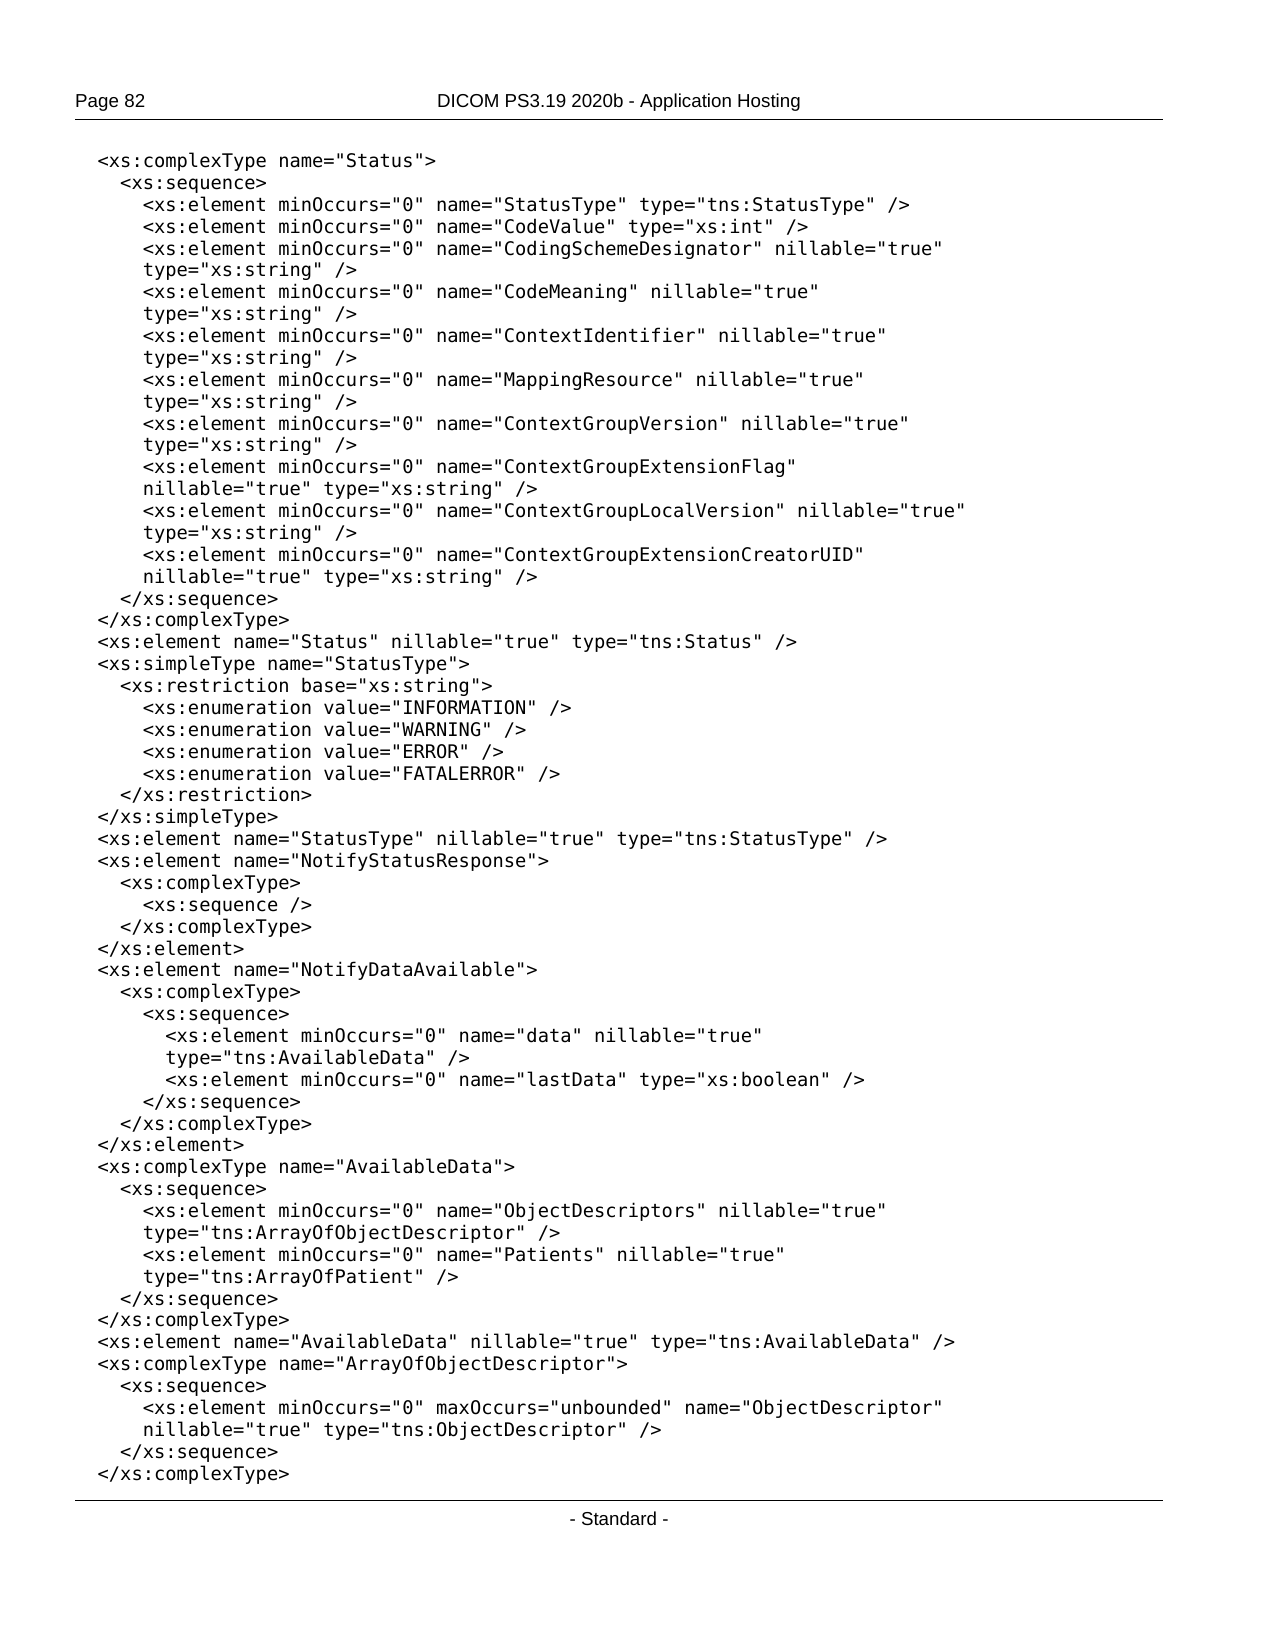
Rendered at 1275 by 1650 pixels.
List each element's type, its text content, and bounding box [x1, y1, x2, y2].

text <xs:complexType name="Status"> <xs:sequence> <xs:element minOccurs="0" name="StatusType" type="tns:StatusType" /> <xs:element minOccurs="0" name="CodeValue" type="xs:int" /> <xs:element minOccurs="0" name="CodingSchemeDesignator" nillable="true" type="xs:string" /> <xs:element minOccurs="0" name="CodeMeaning" nillable="true" type="xs:string" /> <xs:element minOccurs="0" name="ContextIdentifier" nillable="true" type="xs:string" /> <xs:element minOccurs="0" name="MappingResource" nillable="true" type="xs:string" /> <xs:element minOccurs="0" name="ContextGroupVersion" nillable="true" type="xs:string" /> <xs:element minOccurs="0" name="ContextGroupExtensionFlag" nillable="true" type="xs:string" /> <xs:element minOccurs="0" name="ContextGroupLocalVersion" nillable="true" type="xs:string" /> <xs:element minOccurs="0" name="ContextGroupExtensionCreatorUID" nillable="true" type="xs:string" /> </xs:sequence> </xs:complexType> <xs:element name="Status" nillable="true" type="tns:Status" /> <xs:simpleType name="StatusType"> <xs:restriction base="xs:string"> <xs:enumeration value="INFORMATION" /> <xs:enumeration value="WARNING" /> <xs:enumeration value="ERROR" /> <xs:enumeration value="FATALERROR" /> </xs:restriction> </xs:simpleType> <xs:element name="StatusType" nillable="true" type="tns:StatusType" /> <xs:element name="NotifyStatusResponse"> <xs:complexType> <xs:sequence /> </xs:complexType> </xs:element> <xs:element name="NotifyDataAvailable"> <xs:complexType> <xs:sequence> <xs:element minOccurs="0" name="data" nillable="true" type="tns:AvailableData" /> <xs:element minOccurs="0" name="lastData" type="xs:boolean" /> </xs:sequence> </xs:complexType> </xs:element> <xs:complexType name="AvailableData"> <xs:sequence> <xs:element minOccurs="0" name="ObjectDescriptors" nillable="true" type="tns:ArrayOfObjectDescriptor" /> <xs:element minOccurs="0" name="Patients" nillable="true" type="tns:ArrayOfPatient" /> </xs:sequence> </xs:complexType> <xs:element name="AvailableData" nillable="true" type="tns:AvailableData" /> <xs:complexType name="ArrayOfObjectDescriptor"> <xs:sequence> <xs:element minOccurs="0" maxOccurs="unbounded" name="ObjectDescriptor" nillable="true" type="tns:ObjectDescriptor" /> </xs:sequence> </xs:complexType> [75, 150, 1162, 1484]
